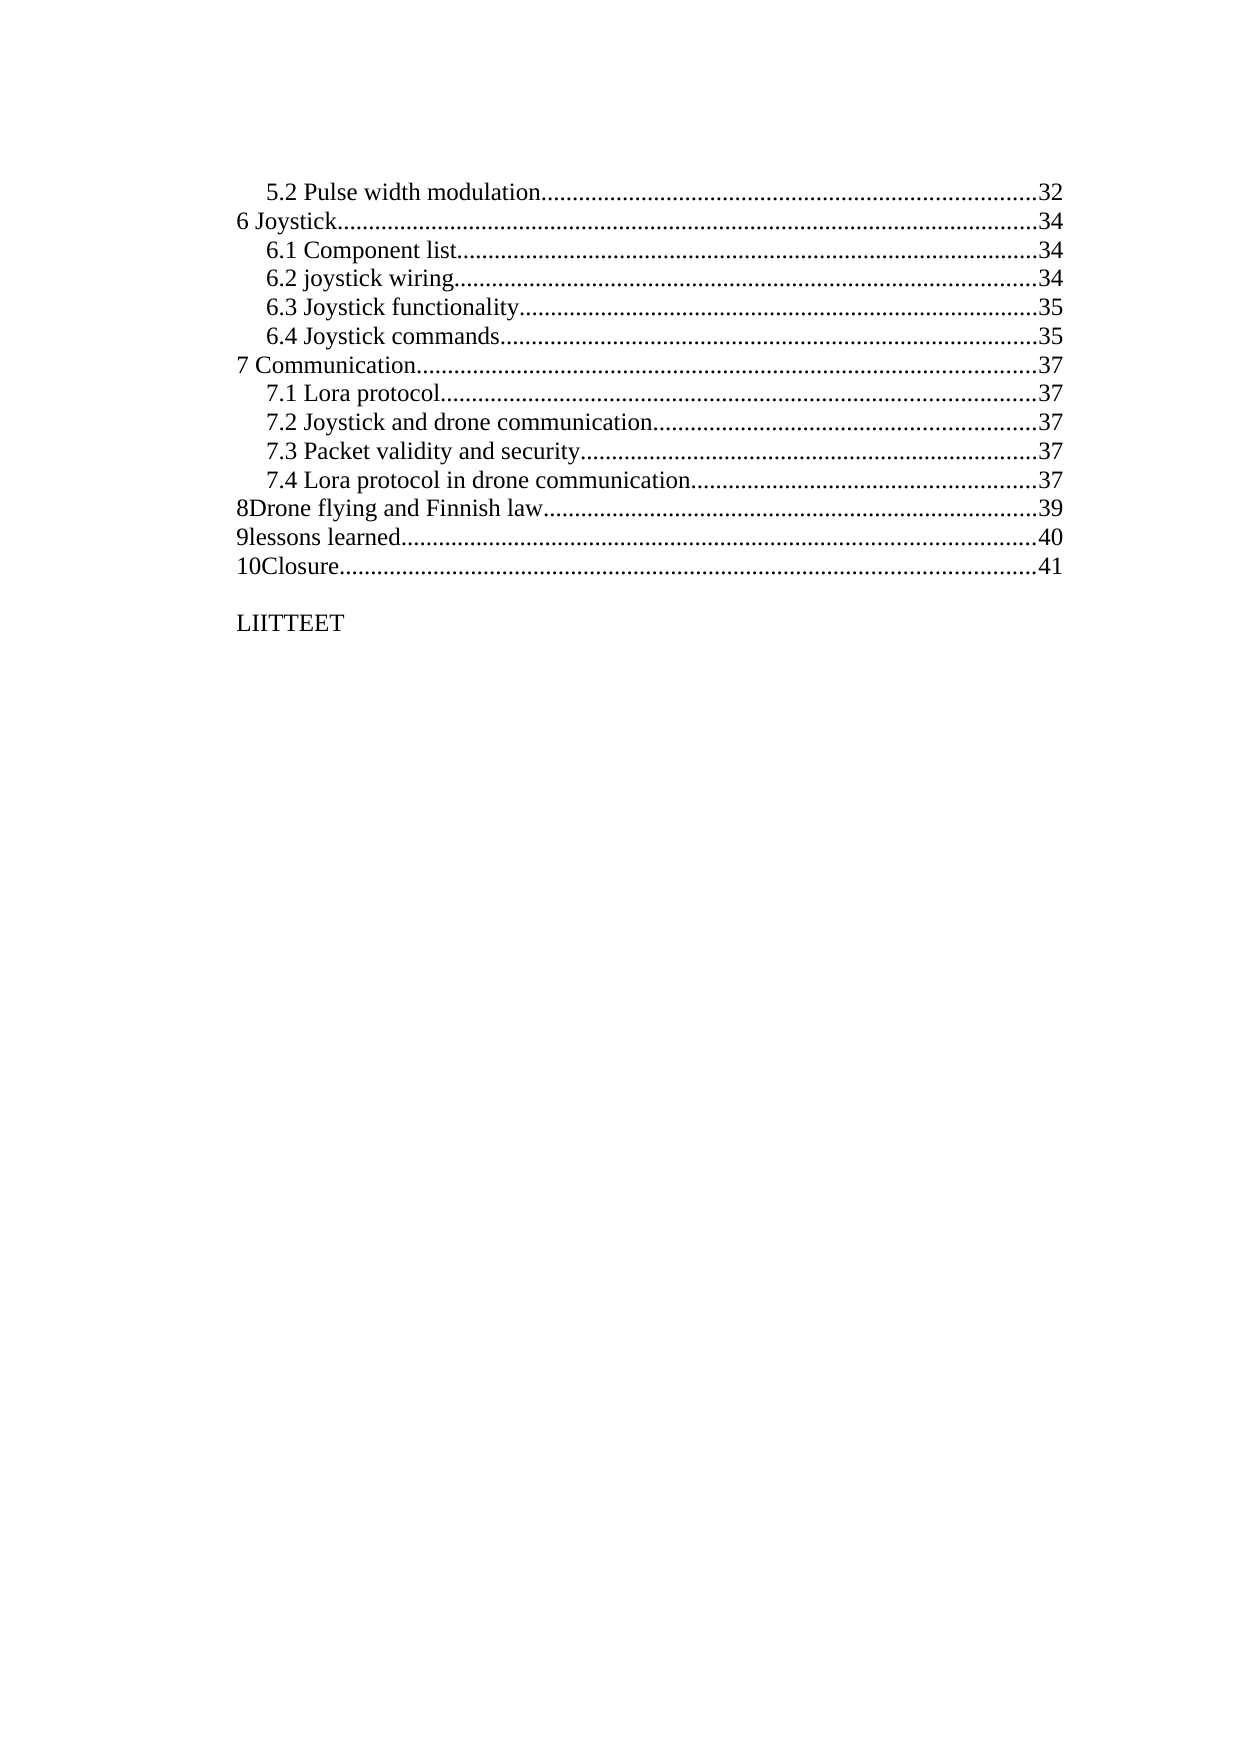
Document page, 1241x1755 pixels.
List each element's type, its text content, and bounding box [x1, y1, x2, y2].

text 6.2 joystick wiring 34 [266, 263, 1063, 292]
text 5.2 Pulse width modulation 32 [266, 177, 1063, 206]
text 9lessons learned 40 [236, 522, 1063, 551]
text 6 Joystick 34 [236, 206, 1063, 235]
text LIITTEET [236, 608, 1063, 637]
text 8Drone flying and Finnish law 39 [236, 493, 1063, 522]
text 10Closure 41 [236, 551, 1063, 580]
text 7 Communication 37 [236, 350, 1063, 378]
text 6.1 Component list 34 [266, 235, 1063, 263]
text 7.2 Joystick and drone communication 37 [266, 407, 1063, 436]
text 6.3 Joystick functionality 35 [266, 292, 1063, 321]
text 7.1 Lora protocol 37 [266, 378, 1063, 407]
text 7.3 Packet validity and security 37 [266, 436, 1063, 465]
text 7.4 Lora protocol in drone communication 37 [266, 465, 1063, 493]
text 6.4 Joystick commands 35 [266, 321, 1063, 350]
